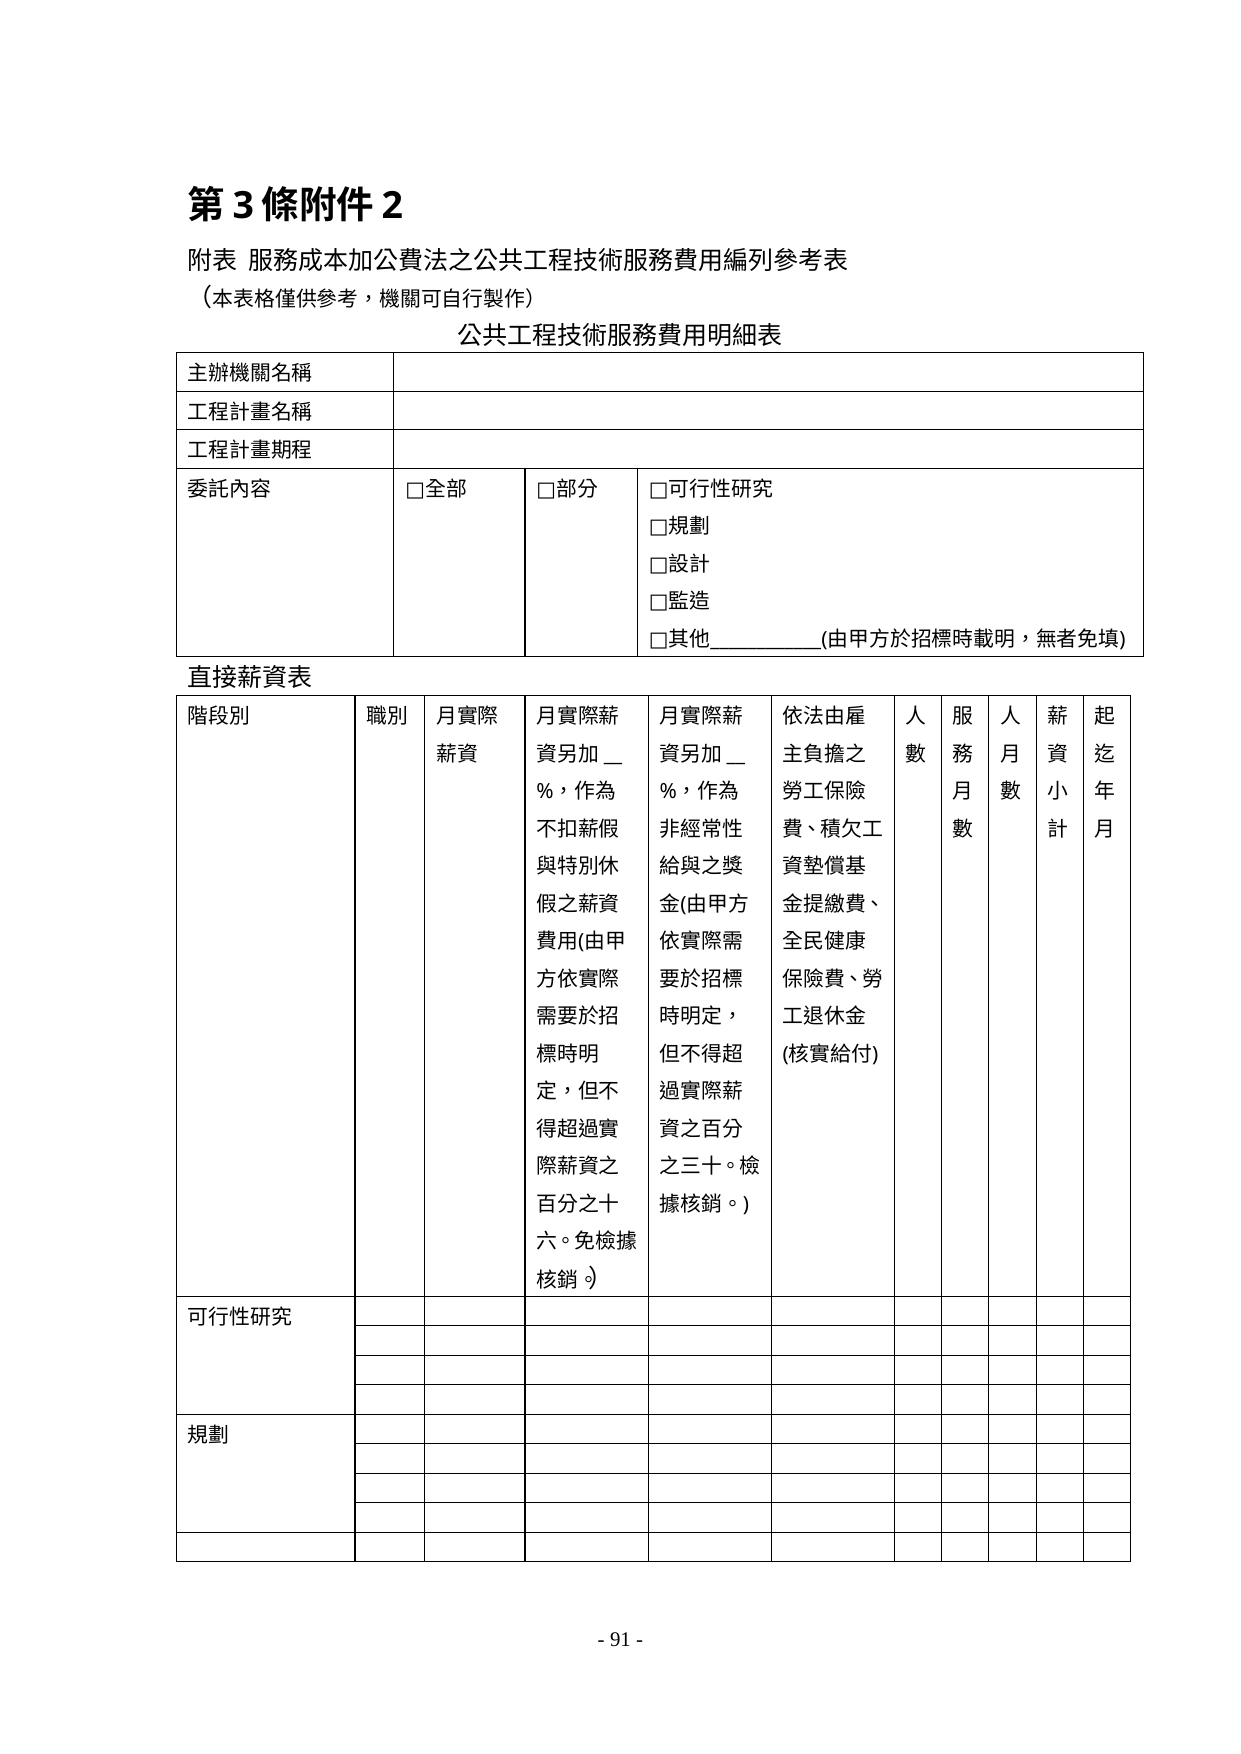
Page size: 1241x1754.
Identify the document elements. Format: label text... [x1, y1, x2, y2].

table_cell [356, 1444, 424, 1473]
table_cell [649, 1356, 771, 1384]
table_cell [425, 1356, 524, 1384]
table_cell [526, 1326, 648, 1355]
table_cell [526, 1444, 648, 1473]
table_cell [526, 1533, 648, 1561]
table_cell [989, 1415, 1036, 1443]
table_cell [1084, 1533, 1130, 1561]
table_cell [425, 1503, 524, 1532]
table_cell [526, 1474, 648, 1502]
table_cell [526, 1385, 648, 1414]
table_header 依法由雇主負擔之勞工保險費、積欠工資墊償基金提繳費、全民健康保險費、勞工退休金(核實給付) [772, 696, 894, 1296]
table_cell [356, 1385, 424, 1414]
table_cell □可行性研究 □規劃 □設計 □監造 □其他____________(由甲方於招標時載明，無者免填) [638, 469, 1143, 656]
table_cell [649, 1444, 771, 1473]
table_cell [942, 1356, 988, 1384]
table_cell [177, 1533, 354, 1561]
table_cell [1037, 1415, 1083, 1443]
table_cell [526, 1297, 648, 1325]
table_cell [649, 1385, 771, 1414]
table_cell [649, 1533, 771, 1561]
table_cell [895, 1503, 941, 1532]
table_cell [649, 1415, 771, 1443]
table_cell [356, 1356, 424, 1384]
table_cell [989, 1297, 1036, 1325]
table_header 薪資小計 [1037, 696, 1083, 1296]
table_header 職別 [356, 696, 424, 1296]
table_cell [356, 1326, 424, 1355]
table_cell [526, 1415, 648, 1443]
table_cell [989, 1533, 1036, 1561]
table_cell [989, 1356, 1036, 1384]
table_cell [772, 1474, 894, 1502]
table_header 階段別 [177, 696, 354, 1296]
table_cell [895, 1415, 941, 1443]
table_cell [1037, 1474, 1083, 1502]
table_cell [1084, 1415, 1130, 1443]
text 第3條附件2 [187, 164, 1053, 239]
table_cell [772, 1356, 894, 1384]
table_cell [425, 1297, 524, 1325]
table_cell [425, 1385, 524, 1414]
table_cell [526, 1356, 648, 1384]
table_cell 工程計畫名稱 [177, 392, 393, 429]
table_cell [895, 1385, 941, 1414]
table_cell [649, 1503, 771, 1532]
table_cell [895, 1326, 941, 1355]
text 直接薪資表 [187, 657, 1053, 695]
table_cell [394, 430, 1143, 468]
table_cell [1084, 1444, 1130, 1473]
table_cell [895, 1356, 941, 1384]
table_cell [1084, 1356, 1130, 1384]
table_cell [1037, 1326, 1083, 1355]
table_cell [394, 392, 1143, 429]
table_cell [895, 1297, 941, 1325]
table_cell [942, 1415, 988, 1443]
table_cell □部分 [526, 469, 637, 656]
table_cell [772, 1415, 894, 1443]
table_header 服務月數 [942, 696, 988, 1296]
table_cell [989, 1444, 1036, 1473]
text 附表 服務成本加公費法之公共工程技術服務費用編列參考表 [187, 239, 1053, 277]
text 公共工程技術服務費用明細表 [187, 314, 1053, 352]
table_cell [425, 1326, 524, 1355]
table_cell [425, 1533, 524, 1561]
table_header 月實際薪資 [425, 696, 524, 1296]
table_header 主辦機關名稱 [177, 353, 393, 391]
table_cell [1037, 1385, 1083, 1414]
table_cell [425, 1444, 524, 1473]
table_cell [942, 1326, 988, 1355]
table_header 人月數 [989, 696, 1036, 1296]
table_cell [1084, 1297, 1130, 1325]
table_header 月實際薪資另加 __%，作為不扣薪假與特別休假之薪資費用(由甲方依實際需要於招標時明定，但不得超過實際薪資之百分之十六。免檢據核銷。） [526, 696, 648, 1296]
table_cell [989, 1474, 1036, 1502]
table_header 人數 [895, 696, 941, 1296]
table_cell [1037, 1356, 1083, 1384]
table_cell [356, 1297, 424, 1325]
table_cell [1037, 1297, 1083, 1325]
table_cell [649, 1297, 771, 1325]
table_cell [989, 1503, 1036, 1532]
table_cell [942, 1297, 988, 1325]
table_cell [649, 1326, 771, 1355]
table_cell [356, 1474, 424, 1502]
table_header 起迄年月 [1084, 696, 1130, 1296]
table_cell [356, 1533, 424, 1561]
table_cell [989, 1326, 1036, 1355]
table_cell [1084, 1385, 1130, 1414]
table_cell [942, 1503, 988, 1532]
table_cell [649, 1474, 771, 1502]
table_cell [772, 1326, 894, 1355]
table_cell [425, 1415, 524, 1443]
table_cell [425, 1474, 524, 1502]
table_cell [772, 1533, 894, 1561]
table_cell [942, 1474, 988, 1502]
table_cell [526, 1503, 648, 1532]
table_cell 可行性研究 [177, 1297, 354, 1414]
table_header [394, 353, 1143, 391]
table_cell [895, 1444, 941, 1473]
text （本表格僅供參考，機關可自行製作） [187, 277, 1053, 314]
table_cell [356, 1503, 424, 1532]
table_cell 委託內容 [177, 469, 393, 656]
table_cell □全部 [394, 469, 524, 656]
table_cell [772, 1503, 894, 1532]
table_cell [942, 1385, 988, 1414]
table_cell 工程計畫期程 [177, 430, 393, 468]
table_cell [942, 1444, 988, 1473]
table_cell [772, 1297, 894, 1325]
table_cell 規劃 [177, 1415, 354, 1532]
table_cell [942, 1533, 988, 1561]
table_cell [772, 1444, 894, 1473]
table_cell [895, 1474, 941, 1502]
table_header 月實際薪資另加 __%，作為非經常性給與之獎金(由甲方依實際需要於招標時明定，但不得超過實際薪資之百分之三十。檢據核銷。) [649, 696, 771, 1296]
table_cell [356, 1415, 424, 1443]
table_cell [1084, 1503, 1130, 1532]
table_cell [772, 1385, 894, 1414]
table_cell [1037, 1444, 1083, 1473]
table_cell [1037, 1533, 1083, 1561]
table_cell [989, 1385, 1036, 1414]
table_cell [1084, 1326, 1130, 1355]
table_cell [895, 1533, 941, 1561]
table_cell [1037, 1503, 1083, 1532]
table_cell [1084, 1474, 1130, 1502]
